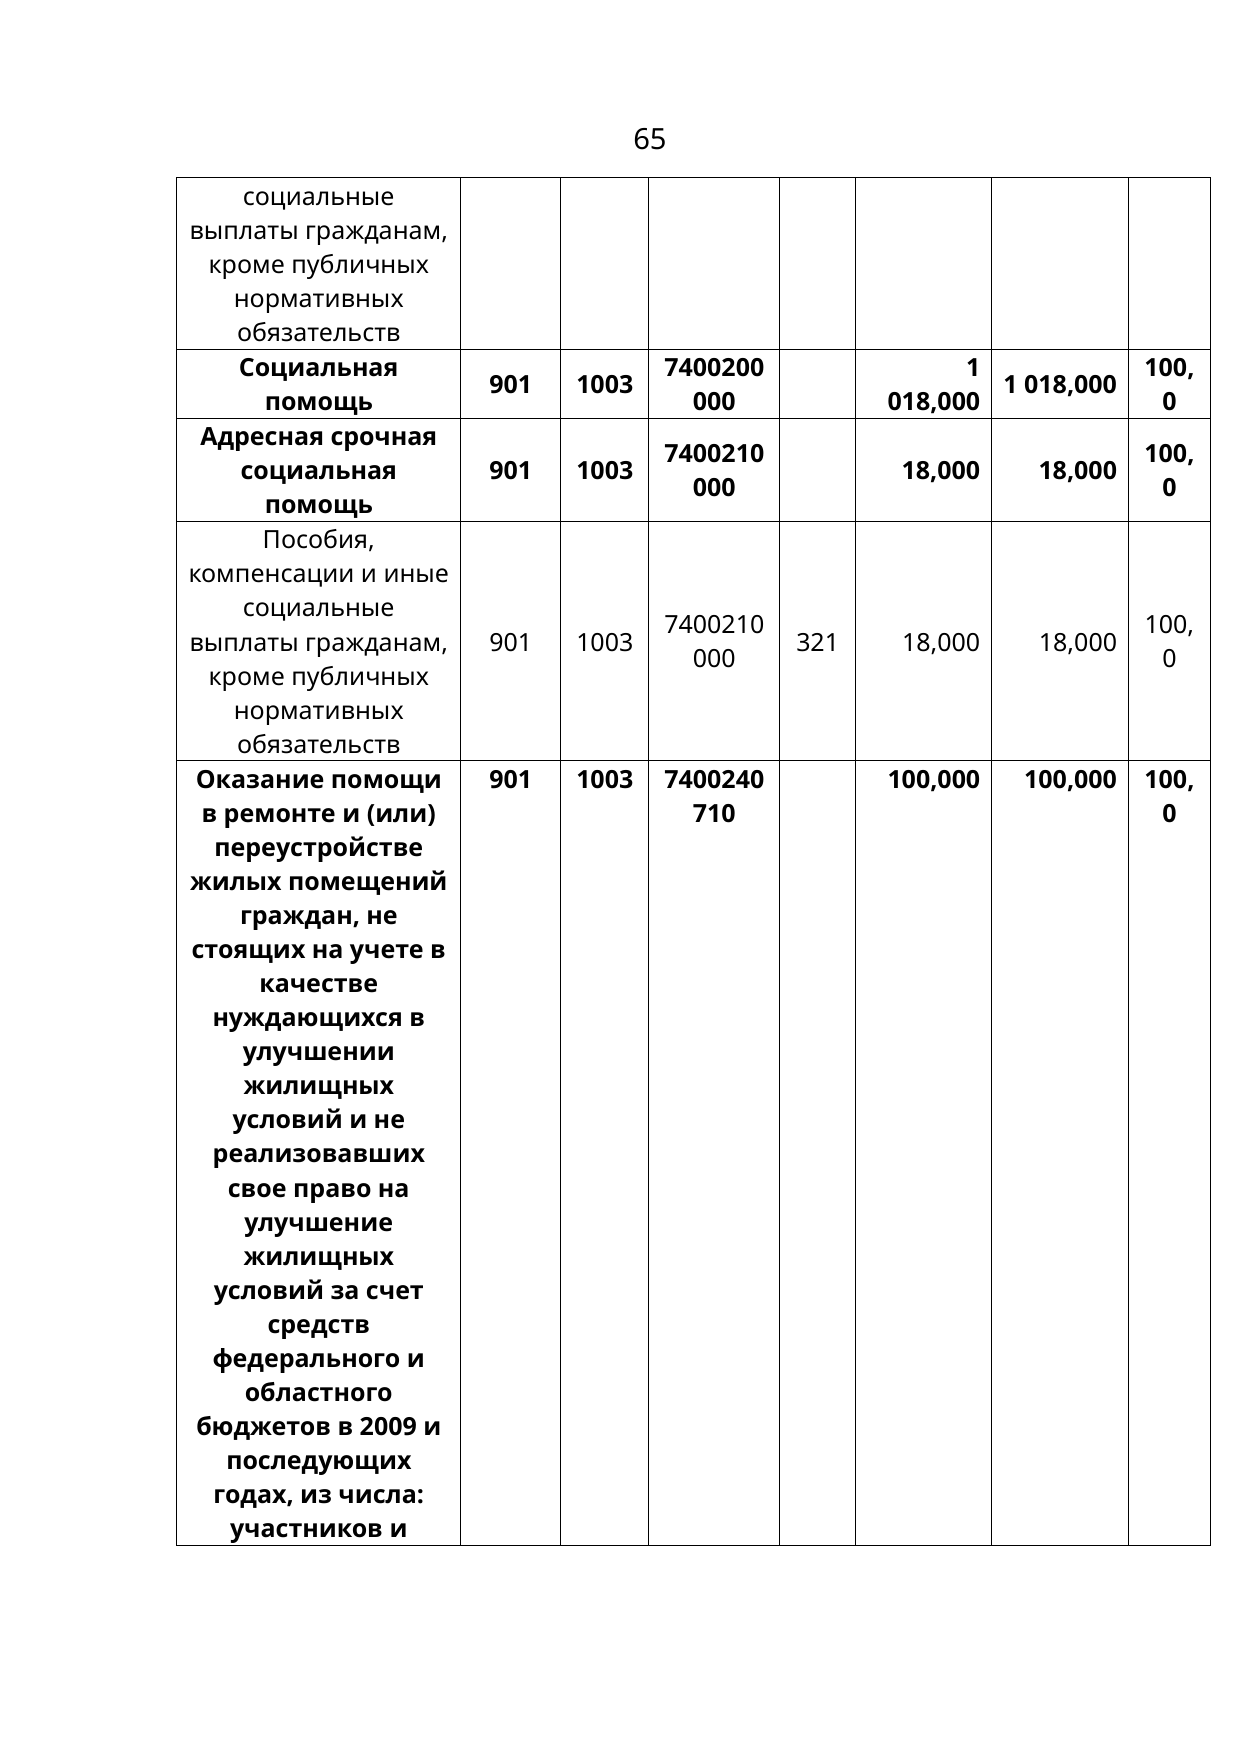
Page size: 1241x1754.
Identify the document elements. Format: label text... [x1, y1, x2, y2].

table_cell [461, 178, 560, 348]
table_cell [780, 350, 855, 418]
table_cell 1003 [561, 522, 648, 760]
table_cell Оказание помощи в ремонте и (или) переустройстве жилых помещений граждан, не стоящих на учете в качестве нуждающихся в улучшении жилищных условий и не реализовавших свое право на улучшение жилищных условий за счет средств федерального и областного бюджетов в 2009 и последующих годах, из числа: участников и [177, 761, 460, 1545]
table_cell 1003 [561, 761, 648, 1545]
table_cell 1 018,000 [856, 350, 991, 418]
table_cell [856, 178, 991, 348]
table_cell 7400240710 [649, 761, 779, 1545]
table_cell [780, 761, 855, 1545]
table_cell 18,000 [992, 419, 1128, 521]
table_cell 100,0 [1129, 419, 1210, 521]
table_cell 1003 [561, 419, 648, 521]
table_cell [649, 178, 779, 348]
table_cell [1129, 178, 1210, 348]
table_cell 100,000 [992, 761, 1128, 1545]
table_cell 7400210000 [649, 522, 779, 760]
table_cell 1003 [561, 350, 648, 418]
table_cell Пособия, компенсации и иные социальные выплаты гражданам, кроме публичных нормативных обязательств [177, 522, 460, 760]
table_cell 7400210000 [649, 419, 779, 521]
table_cell [780, 419, 855, 521]
table_cell 18,000 [856, 522, 991, 760]
table_cell 321 [780, 522, 855, 760]
table_cell 901 [461, 522, 560, 760]
table_cell 901 [461, 419, 560, 521]
table_cell [992, 178, 1128, 348]
table_cell 100,0 [1129, 761, 1210, 1545]
table_cell Социальная помощь [177, 350, 460, 418]
table_cell [780, 178, 855, 348]
table_cell Адресная срочная социальная помощь [177, 419, 460, 521]
table_cell 901 [461, 761, 560, 1545]
table_cell [561, 178, 648, 348]
table_cell 901 [461, 350, 560, 418]
table_cell 18,000 [992, 522, 1128, 760]
table_cell 18,000 [856, 419, 991, 521]
table_cell 100,0 [1129, 522, 1210, 760]
table_cell 100,000 [856, 761, 991, 1545]
table_cell 7400200000 [649, 350, 779, 418]
table_cell социальные выплаты гражданам, кроме публичных нормативных обязательств [177, 178, 460, 348]
table_cell 100,0 [1129, 350, 1210, 418]
table_cell 1 018,000 [992, 350, 1128, 418]
